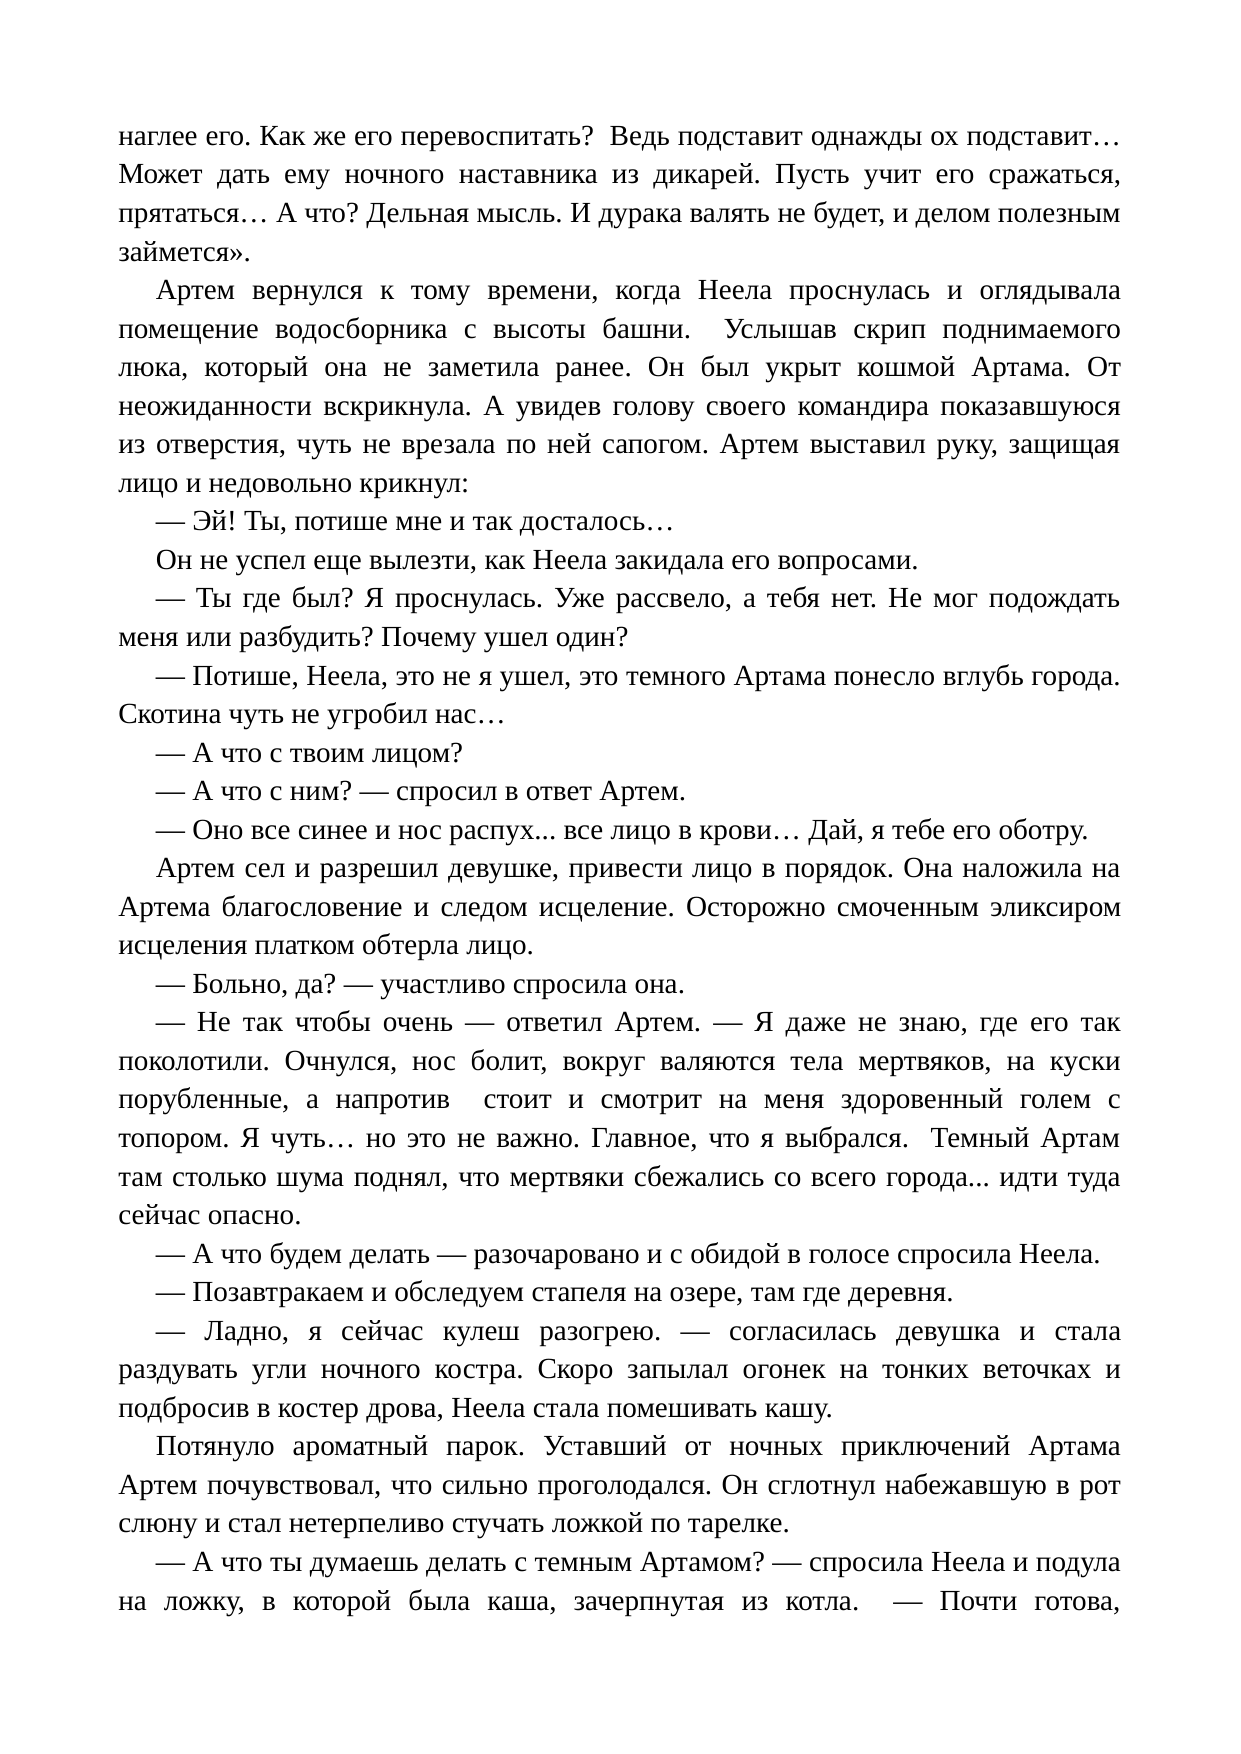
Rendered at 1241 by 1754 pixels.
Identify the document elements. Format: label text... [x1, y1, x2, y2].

text — Не так чтобы очень — ответил Артем. — Я даже не знаю, где его так поколотили. Очнулся, нос болит, вокруг валяются тела мертвяков, на куски порубленные, а напротив стоит и смотрит на меня здоровенный голем с топором. Я чуть… но это не важно. Главное, что я выбрался. Темный Артам там столько шума поднял, что мертвяки сбежались со всего города... идти туда сейчас опасно. [118, 1004, 1122, 1231]
text Артем вернулся к тому времени, когда Неела проснулась и оглядывала помещение водосборника с высоты башни. Услышав скрип поднимаемого люка, который она не заметила ранее. Он был укрыт кошмой Артама. От неожиданности вскрикнула. А увидев голову своего командира показавшуюся из отверстия, чуть не врезала по ней сапогом. Артем выставил руку, защищая лицо и недовольно крикнул: [118, 272, 1122, 498]
text — Оно все синее и нос распух... все лицо в крови… Дай, я тебе его оботру. [118, 812, 1122, 845]
text — Ладно, я сейчас кулеш разогрею. — согласилась девушка и стала раздувать угли ночного костра. Скоро запылал огонек на тонких веточках и подбросив в костер дрова, Неела стала помешивать кашу. [118, 1313, 1122, 1423]
text Он не успел еще вылезти, как Неела закидала его вопросами. [118, 542, 1122, 576]
text Артем сел и разрешил девушке, привести лицо в порядок. Она наложила на Артема благословение и следом исцеление. Осторожно смоченным эликсиром исцеления платком обтерла лицо. [118, 850, 1122, 961]
text — А что будем делать — разочаровано и с обидой в голосе спросила Неела. [118, 1236, 1122, 1269]
text — Эй! Ты, потише мне и так досталось… [118, 503, 1122, 537]
text — Потише, Неела, это не я ушел, это темного Артама понесло вглубь города. Скотина чуть не угробил нас… [118, 658, 1122, 730]
text — Ты где был? Я проснулась. Уже рассвело, а тебя нет. Не мог подождать меня или разбудить? Почему ушел один? [118, 581, 1122, 653]
text наглее его. Как же его перевоспитать? Ведь подставит однажды ох подставит… Может дать ему ночного наставника из дикарей. Пусть учит его сражаться, прятаться… А что? Дельная мысль. И дурака валять не будет, и делом полезным займется». [118, 118, 1122, 267]
text — А что с твоим лицом? [118, 735, 1122, 768]
text — Позавтракаем и обследуем стапеля на озере, там где деревня. [118, 1274, 1122, 1308]
text Потянуло ароматный парок. Уставший от ночных приключений Артама Артем почувствовал, что сильно проголодался. Он сглотнул набежавшую в рот слюну и стал нетерпеливо стучать ложкой по тарелке. [118, 1428, 1122, 1539]
text — Больно, да? — участливо спросила она. [118, 966, 1122, 999]
text — А что ты думаешь делать с темным Артамом? — спросила Неела и подула на ложку, в которой была каша, зачерпнутая из котла. — Почти готова, [118, 1544, 1122, 1616]
text — А что с ним? — спросил в ответ Артем. [118, 773, 1122, 807]
